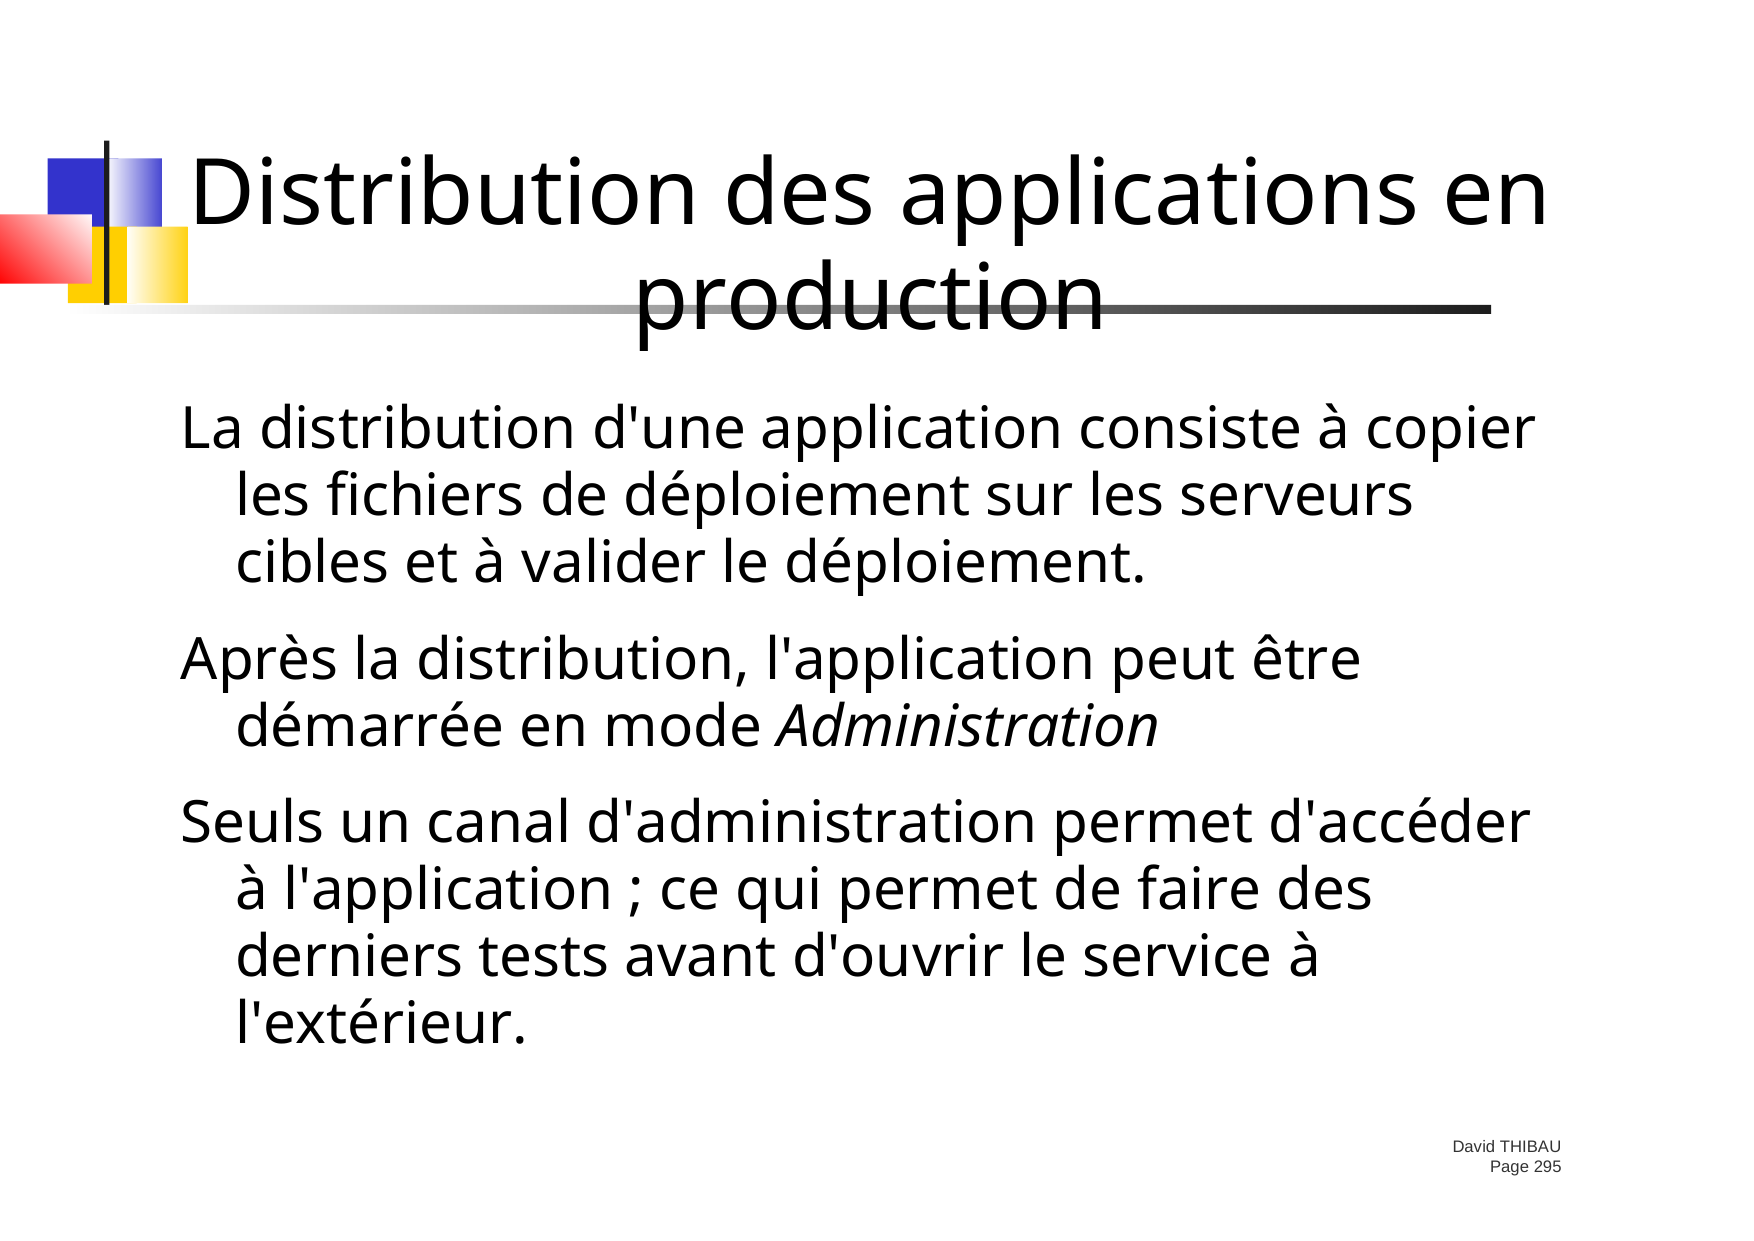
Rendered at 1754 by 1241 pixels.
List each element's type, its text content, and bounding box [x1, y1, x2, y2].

title Distribution des applications en production [179, 137, 1563, 354]
list La distribution d'une application consiste à copier les fichiers de déploiement sur les serveurs cibles et à valider le déploiement. Après la distribution, l'application peut être démarrée en mode Administration Seuls un canal d'administration permet d'accéder à l'application ; ce qui permet de faire des derniers tests avant d'ouvrir le service à l'extérieur. [179, 394, 1563, 1159]
